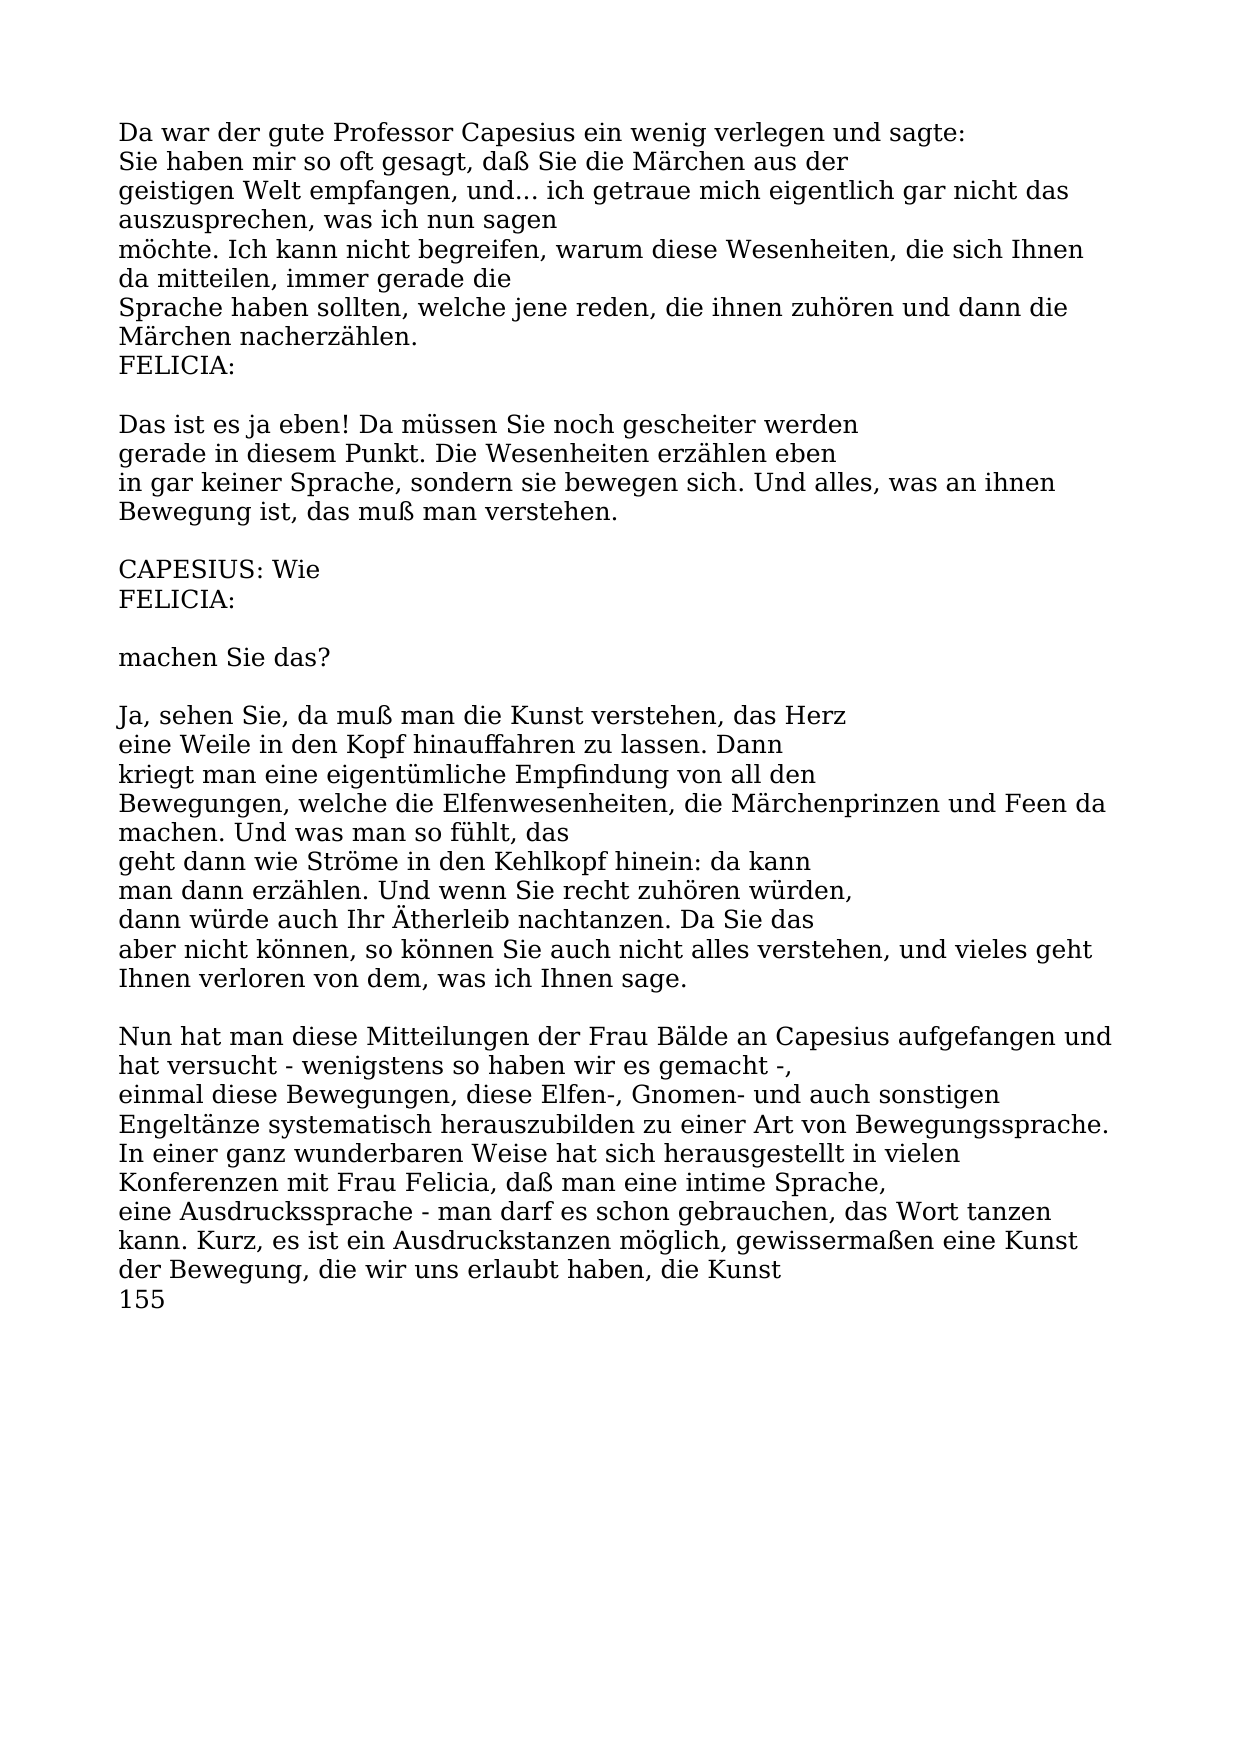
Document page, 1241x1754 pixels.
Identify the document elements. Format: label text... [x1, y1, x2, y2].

text Sie haben mir so oft gesagt, daß Sie die Märchen aus der [118, 147, 1122, 176]
text In einer ganz wunderbaren Weise hat sich herausgestellt in vielen Konferenzen mit Frau Felicia, daß man eine intime Sprache, [118, 1139, 1122, 1197]
text geht dann wie Ströme in den Kehlkopf hinein: da kann [118, 847, 1122, 876]
text Nun hat man diese Mitteilungen der Frau Bälde an Capesius aufgefangen und hat versucht - wenigstens so haben wir es gemacht -, [118, 1022, 1122, 1081]
text Da war der gute Professor Capesius ein wenig verlegen und sagte: [118, 118, 1122, 147]
text eine Ausdruckssprache - man darf es schon gebrauchen, das Wort tanzen kann. Kurz, es ist ein Ausdruckstanzen möglich, gewissermaßen eine Kunst der Bewegung, die wir uns erlaubt haben, die Kunst [118, 1197, 1122, 1285]
text CAPESIUS: Wie [118, 556, 1122, 585]
text Sprache haben sollten, welche jene reden, die ihnen zuhören und dann die Märchen nacherzählen. [118, 293, 1122, 351]
text man dann erzählen. Und wenn Sie recht zuhören würden, [118, 876, 1122, 906]
text einmal diese Bewegungen, diese Elfen-, Gnomen- und auch sonstigen Engeltänze systematisch herauszubilden zu einer Art von Bewegungssprache. [118, 1081, 1122, 1139]
text dann würde auch Ihr Ätherleib nachtanzen. Da Sie das [118, 906, 1122, 935]
text FELICIA: [118, 351, 1122, 381]
text kriegt man eine eigentümliche Empfindung von all den [118, 760, 1122, 789]
text Bewegungen, welche die Elfenwesenheiten, die Märchenprinzen und Feen da machen. Und was man so fühlt, das [118, 789, 1122, 847]
text Das ist es ja eben! Da müssen Sie noch gescheiter werden [118, 410, 1122, 439]
text geistigen Welt empfangen, und... ich getraue mich eigentlich gar nicht das auszusprechen, was ich nun sagen [118, 176, 1122, 235]
text gerade in diesem Punkt. Die Wesenheiten erzählen eben [118, 439, 1122, 468]
text FELICIA: [118, 585, 1122, 614]
text eine Weile in den Kopf hinauffahren zu lassen. Dann [118, 731, 1122, 760]
text in gar keiner Sprache, sondern sie bewegen sich. Und alles, was an ihnen Bewegung ist, das muß man verstehen. [118, 468, 1122, 526]
text Ja, sehen Sie, da muß man die Kunst verstehen, das Herz [118, 701, 1122, 731]
text aber nicht können, so können Sie auch nicht alles verstehen, und vieles geht Ihnen verloren von dem, was ich Ihnen sage. [118, 935, 1122, 993]
text machen Sie das? [118, 643, 1122, 672]
text 155 [118, 1285, 1122, 1314]
text möchte. Ich kann nicht begreifen, warum diese Wesenheiten, die sich Ihnen da mitteilen, immer gerade die [118, 235, 1122, 293]
